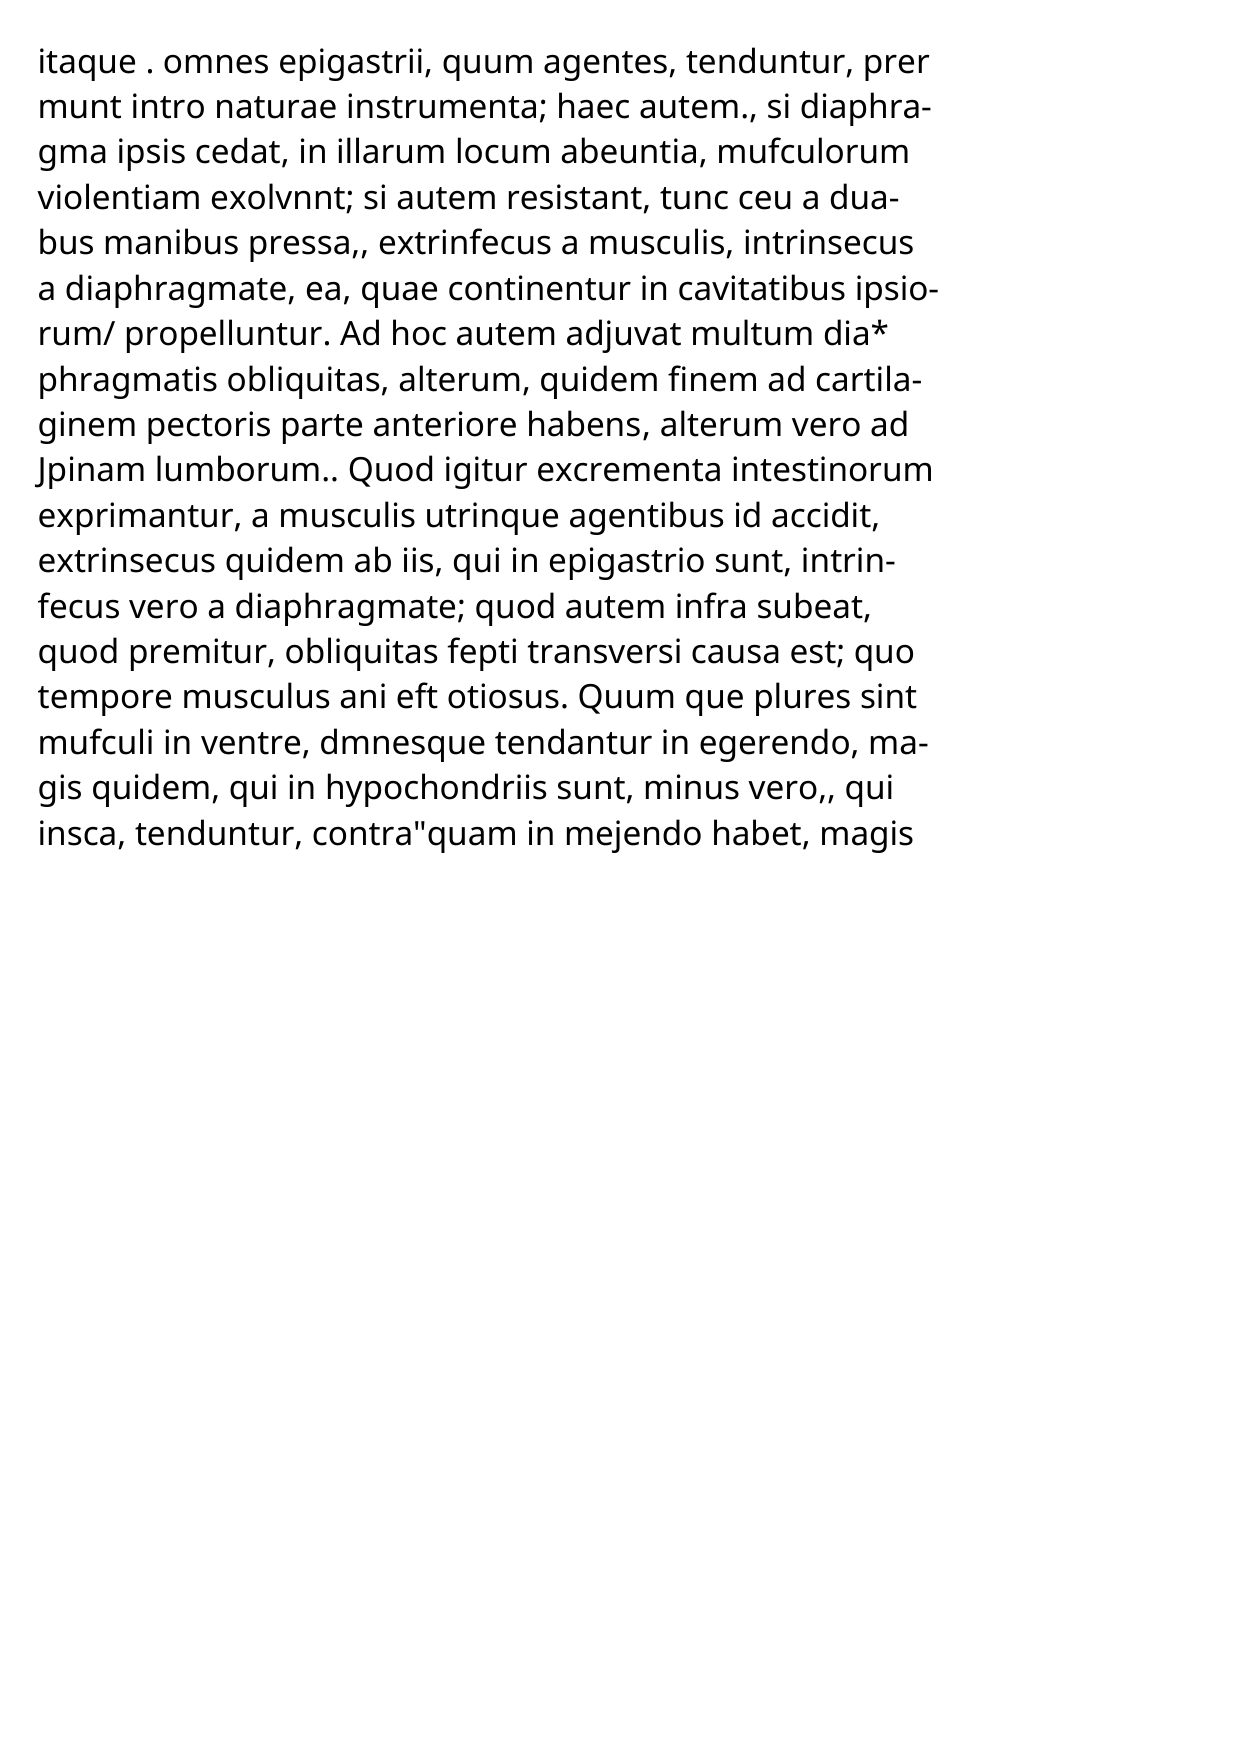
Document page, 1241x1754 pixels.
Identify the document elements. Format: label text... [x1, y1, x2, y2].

text itaque . omnes epigastrii, quum agentes, tenduntur, prer munt intro naturae instrumenta; haec autem., si diaphra- gma ipsis cedat, in illarum locum abeuntia, mufculorum violentiam exolvnnt; si autem resistant, tunc ceu a dua- bus manibus pressa,, extrinfecus a musculis, intrinsecus a diaphragmate, ea, quae continentur in cavitatibus ipsio- rum/ propelluntur. Ad hoc autem adjuvat multum dia* phragmatis obliquitas, alterum, quidem finem ad cartila- ginem pectoris parte anteriore habens, alterum vero ad Jpinam lumborum.. Quod igitur excrementa intestinorum exprimantur, a musculis utrinque agentibus id accidit, extrinsecus quidem ab iis, qui in epigastrio sunt, intrin- fecus vero a diaphragmate; quod autem infra subeat, quod premitur, obliquitas fepti transversi causa est; quo tempore musculus ani eft otiosus. Quum que plures sint mufculi in ventre, dmnesque tendantur in egerendo, ma- gis quidem, qui in hypochondriis sunt, minus vero,, qui insca, tenduntur, contra"quam in mejendo habet, magis [37, 37, 1203, 855]
